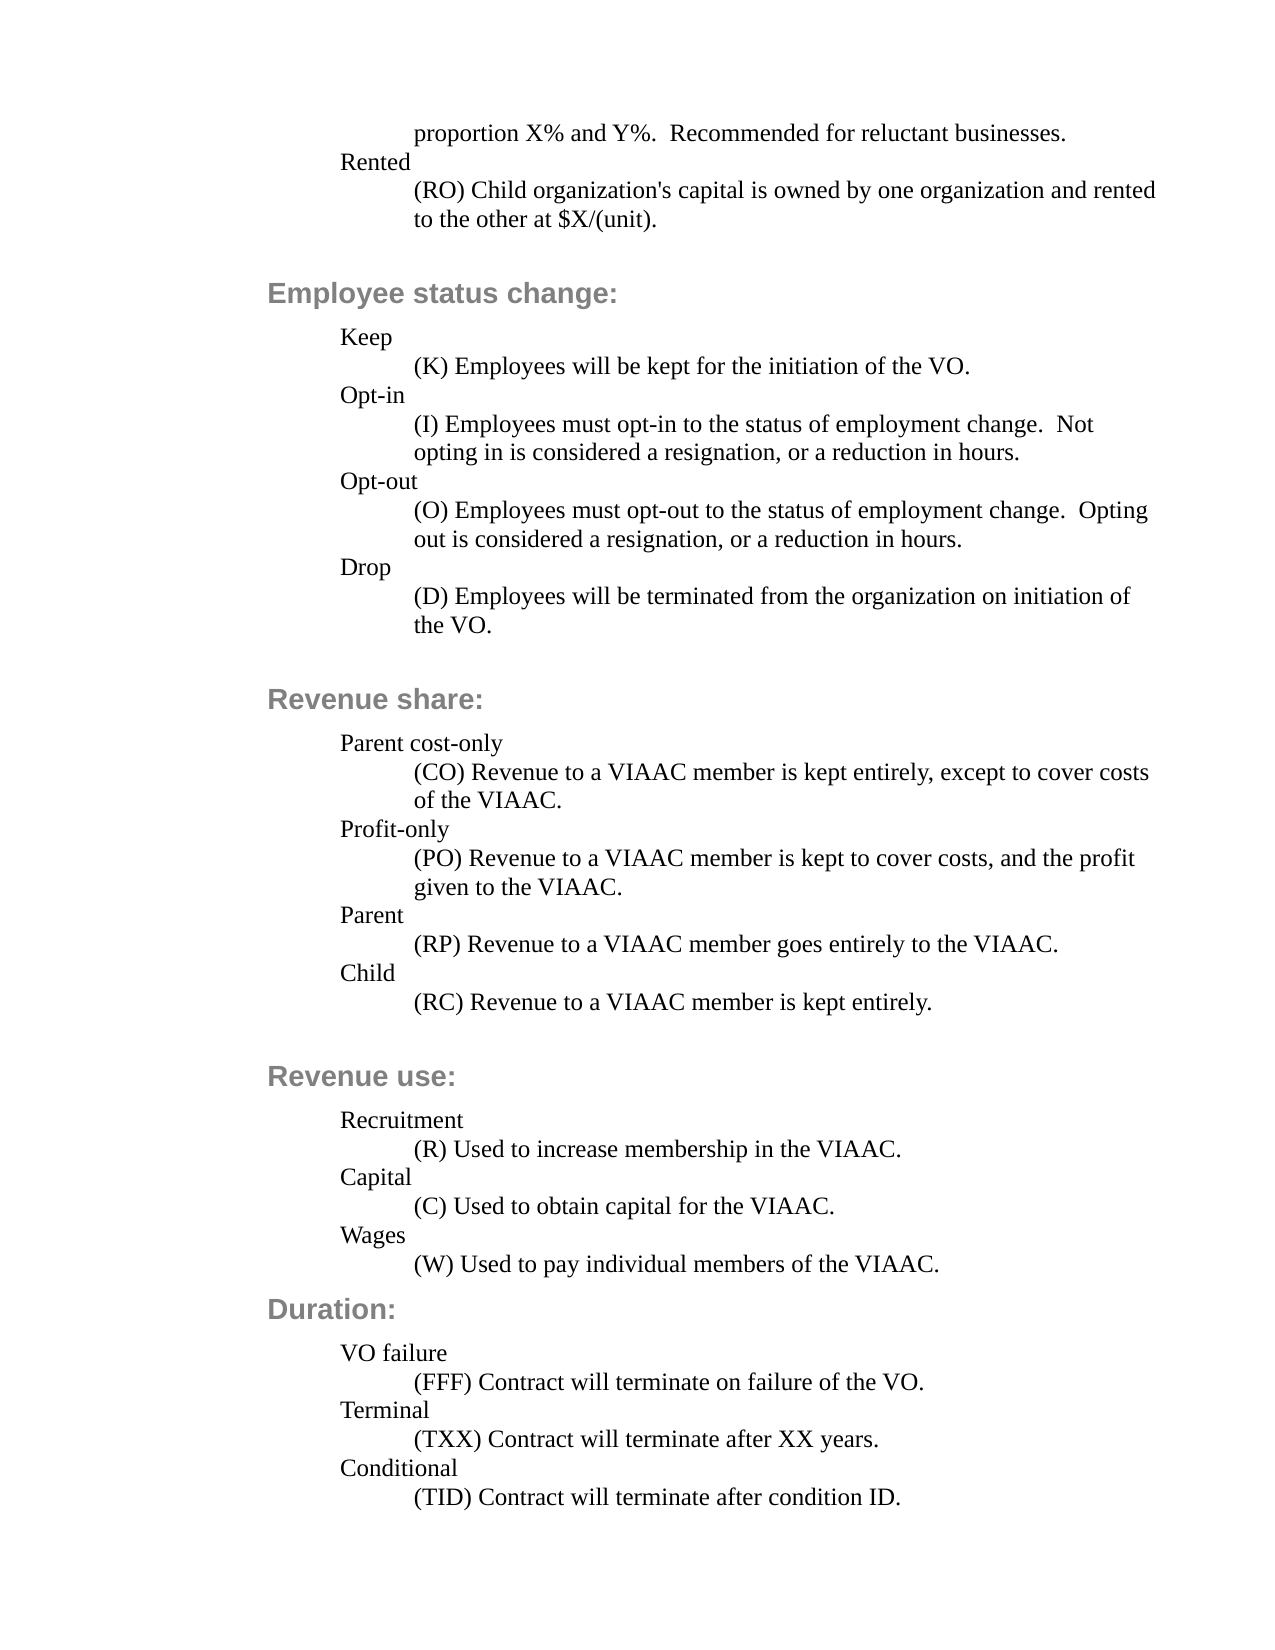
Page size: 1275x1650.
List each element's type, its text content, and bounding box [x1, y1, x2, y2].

text Child [118, 958, 1157, 987]
text Recruitment [118, 1105, 1157, 1134]
text Opt-out [118, 466, 1157, 495]
text (TID) Contract will terminate after condition ID. [413, 1482, 1157, 1511]
text Profit-only [118, 814, 1157, 843]
text Rented [118, 147, 1157, 176]
text (I) Employees must opt-in to the status of employment change. Not opting in is considered a resignation, or a reduction in hours. [413, 409, 1157, 466]
text (O) Employees must opt-out to the status of employment change. Opting out is considered a resignation, or a reduction in hours. [413, 495, 1157, 552]
subtitle Duration: [118, 1292, 1157, 1326]
text (RP) Revenue to a VIAAC member goes entirely to the VIAAC. [413, 929, 1157, 958]
text (CO) Revenue to a VIAAC member is kept entirely, except to cover costs of the VIAAC. [413, 757, 1157, 814]
text Opt-in [118, 380, 1157, 409]
text (K) Employees will be kept for the initiation of the VO. [413, 351, 1157, 380]
text (RO) Child organization's capital is owned by one organization and rented to the other at $X/(unit). [413, 176, 1157, 233]
text (W) Used to pay individual members of the VIAAC. [413, 1249, 1157, 1277]
subtitle Employee status change: [118, 276, 1157, 310]
text VO failure [118, 1338, 1157, 1367]
text Terminal [118, 1396, 1157, 1424]
text (C) Used to obtain capital for the VIAAC. [413, 1191, 1157, 1220]
text Capital [118, 1162, 1157, 1191]
subtitle Revenue share: [118, 682, 1157, 716]
text (PO) Revenue to a VIAAC member is kept to cover costs, and the profit given to the VIAAC. [413, 843, 1157, 901]
text (FFF) Contract will terminate on failure of the VO. [413, 1367, 1157, 1396]
text (D) Employees will be terminated from the organization on initiation of the VO. [413, 581, 1157, 639]
text Wages [118, 1220, 1157, 1249]
text Conditional [118, 1453, 1157, 1482]
text (R) Used to increase membership in the VIAAC. [413, 1134, 1157, 1162]
text Drop [118, 552, 1157, 581]
text (TXX) Contract will terminate after XX years. [413, 1424, 1157, 1453]
text Keep [118, 322, 1157, 351]
subtitle Revenue use: [118, 1059, 1157, 1092]
text (RC) Revenue to a VIAAC member is kept entirely. [413, 987, 1157, 1016]
text proportion X% and Y%. Recommended for reluctant businesses. [413, 118, 1157, 147]
text Parent [118, 901, 1157, 929]
text Parent cost-only [118, 728, 1157, 757]
